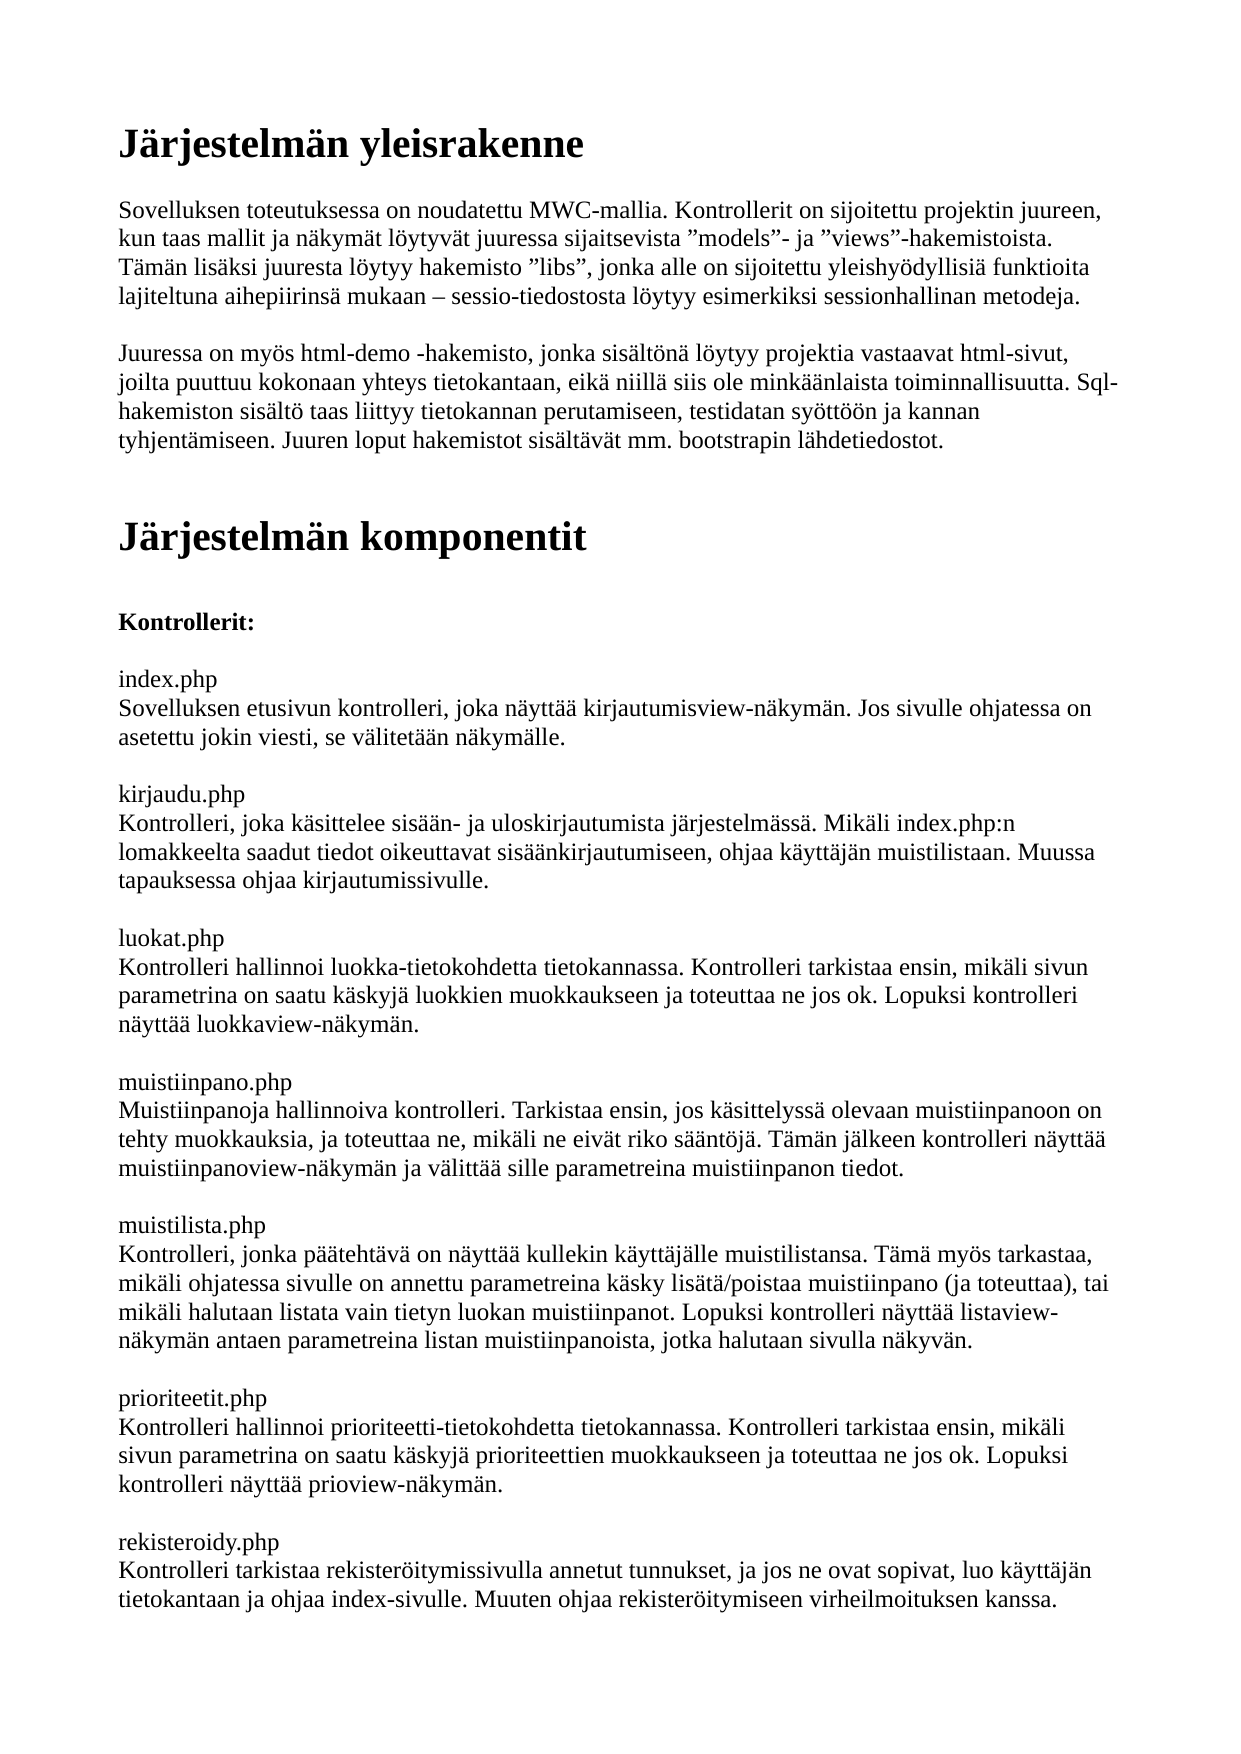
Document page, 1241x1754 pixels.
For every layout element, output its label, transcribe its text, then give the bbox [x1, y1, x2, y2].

text Kontrolleri hallinnoi luokka-tietokohdetta tietokannassa. Kontrolleri tarkistaa ensin, mikäli sivun parametrina on saatu käskyjä luokkien muokkaukseen ja toteuttaa ne jos ok. Lopuksi kontrolleri näyttää luokkaview-näkymän. [118, 952, 1122, 1038]
text muistiinpano.php [118, 1067, 1122, 1096]
text Muistiinpanoja hallinnoiva kontrolleri. Tarkistaa ensin, jos käsittelyssä olevaan muistiinpanoon on tehty muokkauksia, ja toteuttaa ne, mikäli ne eivät riko sääntöjä. Tämän jälkeen kontrolleri näyttää muistiinpanoview-näkymän ja välittää sille parametreina muistiinpanon tiedot. [118, 1096, 1122, 1182]
text rekisteroidy.php [118, 1527, 1122, 1556]
text Järjestelmän yleisrakenne [118, 118, 1122, 166]
text luokat.php [118, 923, 1122, 952]
text Kontrolleri tarkistaa rekisteröitymissivulla annetut tunnukset, ja jos ne ovat sopivat, luo käyttäjän tietokantaan ja ohjaa index-sivulle. Muuten ohjaa rekisteröitymiseen virheilmoituksen kanssa. [118, 1556, 1122, 1613]
text Kontrolleri, joka käsittelee sisään- ja uloskirjautumista järjestelmässä. Mikäli index.php:n lomakkeelta saadut tiedot oikeuttavat sisäänkirjautumiseen, ohjaa käyttäjän muistilistaan. Muussa tapauksessa ohjaa kirjautumissivulle. [118, 808, 1122, 894]
text Juuressa on myös html-demo -hakemisto, jonka sisältönä löytyy projektia vastaavat html-sivut, joilta puuttuu kokonaan yhteys tietokantaan, eikä niillä siis ole minkäänlaista toiminnallisuutta. Sql-hakemiston sisältö taas liittyy tietokannan perutamiseen, testidatan syöttöön ja kannan tyhjentämiseen. Juuren loput hakemistot sisältävät mm. bootstrapin lähdetiedostot. [118, 338, 1122, 453]
text kirjaudu.php [118, 779, 1122, 808]
text Sovelluksen toteutuksessa on noudatettu MWC-mallia. Kontrollerit on sijoitettu projektin juureen, kun taas mallit ja näkymät löytyvät juuressa sijaitsevista ”models”- ja ”views”-hakemistoista. Tämän lisäksi juuresta löytyy hakemisto ”libs”, jonka alle on sijoitettu yleishyödyllisiä funktioita lajiteltuna aihepiirinsä mukaan – sessio-tiedostosta löytyy esimerkiksi sessionhallinan metodeja. [118, 195, 1122, 310]
text Kontrolleri hallinnoi prioriteetti-tietokohdetta tietokannassa. Kontrolleri tarkistaa ensin, mikäli sivun parametrina on saatu käskyjä prioriteettien muokkaukseen ja toteuttaa ne jos ok. Lopuksi kontrolleri näyttää prioview-näkymän. [118, 1412, 1122, 1498]
text Sovelluksen etusivun kontrolleri, joka näyttää kirjautumisview-näkymän. Jos sivulle ohjatessa on asetettu jokin viesti, se välitetään näkymälle. [118, 693, 1122, 751]
text Kontrollerit: [118, 607, 1122, 636]
text index.php [118, 664, 1122, 693]
text Järjestelmän komponentit [118, 511, 1122, 559]
text muistilista.php [118, 1211, 1122, 1239]
text prioriteetit.php [118, 1383, 1122, 1412]
text Kontrolleri, jonka päätehtävä on näyttää kullekin käyttäjälle muistilistansa. Tämä myös tarkastaa, mikäli ohjatessa sivulle on annettu parametreina käsky lisätä/poistaa muistiinpano (ja toteuttaa), tai mikäli halutaan listata vain tietyn luokan muistiinpanot. Lopuksi kontrolleri näyttää listaview-näkymän antaen parametreina listan muistiinpanoista, jotka halutaan sivulla näkyvän. [118, 1239, 1122, 1354]
